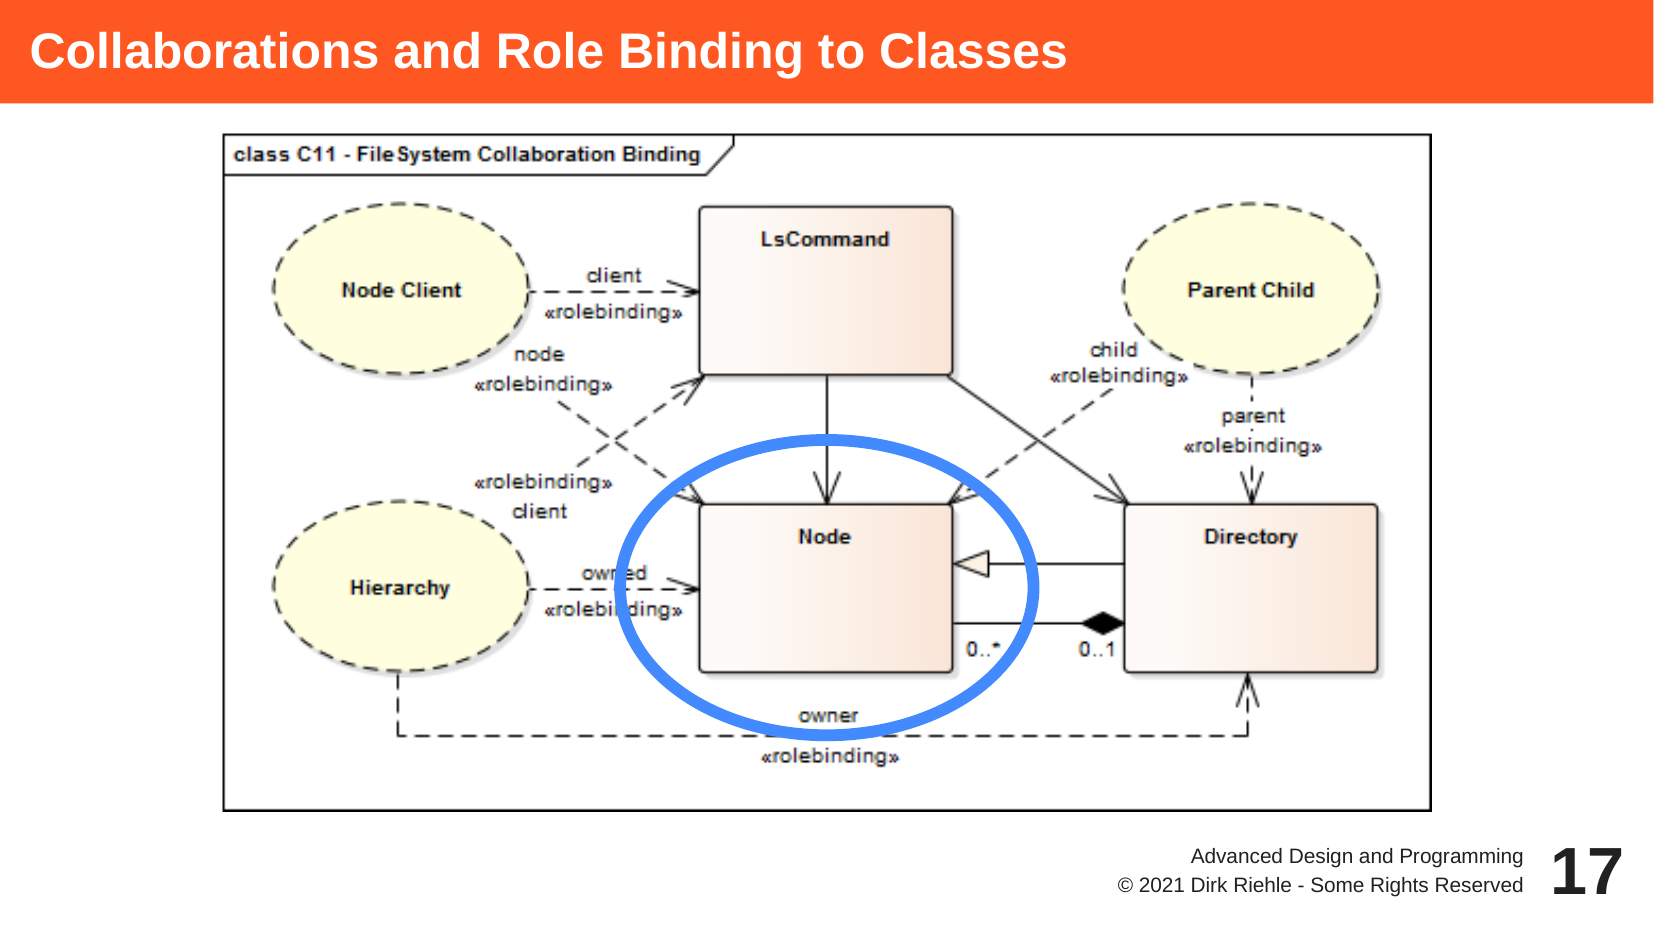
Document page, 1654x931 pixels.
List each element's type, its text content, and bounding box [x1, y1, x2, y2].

title Collaborations and Role Binding to Classes [0, 0, 1654, 104]
picture [221, 132, 1432, 813]
